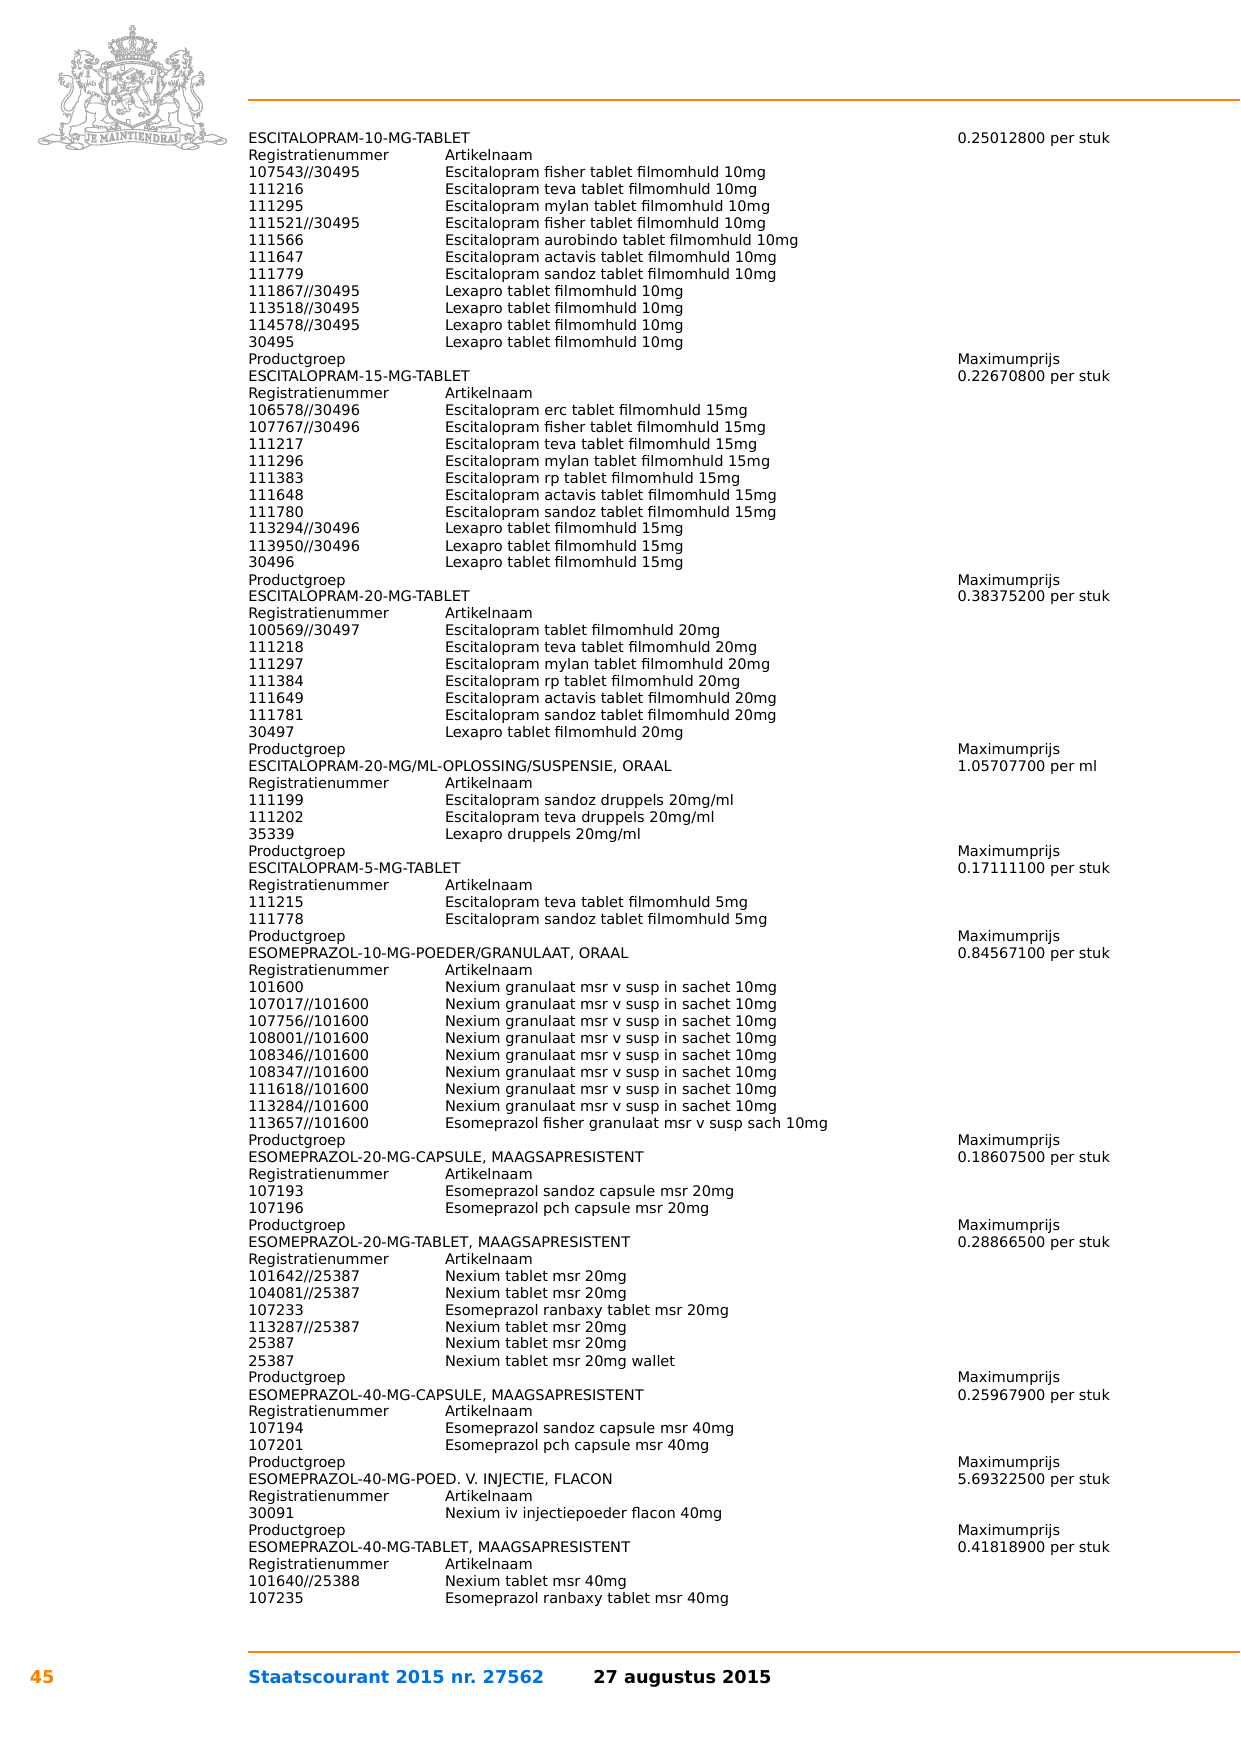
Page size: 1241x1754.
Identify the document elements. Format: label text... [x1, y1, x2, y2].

table_cell [951, 1573, 1163, 1590]
table_cell 107233 [248, 1301, 439, 1318]
table_cell Escitalopram mylan tablet filmomhuld 15mg [439, 453, 951, 469]
table_cell Nexium tablet msr 40mg [439, 1573, 951, 1590]
table_cell Nexium granulaat msr v susp in sachet 10mg [439, 1064, 951, 1081]
table_cell 111296 [248, 453, 439, 469]
table_cell 111215 [248, 894, 439, 911]
table_cell Lexapro tablet filmomhuld 15mg [439, 538, 951, 554]
table_cell 0.22670800 per stuk [951, 368, 1163, 384]
table_cell Maximumprijs [951, 1454, 1163, 1471]
table_cell 107194 [248, 1420, 439, 1437]
table_cell [951, 249, 1163, 266]
table_cell [951, 181, 1163, 198]
table_cell 107543//30495 [248, 164, 439, 181]
table_cell Lexapro tablet filmomhuld 20mg [439, 724, 951, 741]
table_cell [439, 1217, 951, 1233]
table_cell 108001//101600 [248, 1030, 439, 1047]
table_cell Maximumprijs [951, 1132, 1163, 1149]
table_cell Nexium iv injectiepoeder flacon 40mg [439, 1505, 951, 1522]
table_cell Nexium granulaat msr v susp in sachet 10mg [439, 1030, 951, 1047]
table_cell 111649 [248, 690, 439, 707]
table_cell [951, 486, 1163, 503]
table_cell ESOMEPRAZOL-40-MG-POED. V. INJECTIE, FLACON [248, 1471, 951, 1488]
table_cell [951, 707, 1163, 724]
table_cell Escitalopram sandoz tablet filmomhuld 5mg [439, 911, 951, 928]
table_cell 111779 [248, 266, 439, 283]
table_cell [951, 1505, 1163, 1522]
table_cell 111384 [248, 673, 439, 690]
table_cell [951, 775, 1163, 792]
table_cell 113287//25387 [248, 1319, 439, 1335]
table_cell 25387 [248, 1353, 439, 1369]
table_cell 107017//101600 [248, 996, 439, 1013]
table_cell [951, 453, 1163, 469]
table_cell 0.25012800 per stuk [951, 130, 1163, 147]
table_cell 111297 [248, 656, 439, 673]
table_cell Productgroep [248, 571, 439, 588]
table_cell [951, 996, 1163, 1013]
table_cell 108346//101600 [248, 1047, 439, 1064]
table_cell Artikelnaam [439, 1488, 951, 1505]
table_cell Escitalopram teva druppels 20mg/ml [439, 809, 951, 826]
table_cell 30091 [248, 1505, 439, 1522]
table_cell [951, 1285, 1163, 1301]
table_cell 0.38375200 per stuk [951, 588, 1163, 605]
table_cell 30497 [248, 724, 439, 741]
table_cell 30496 [248, 554, 439, 571]
table_cell Nexium granulaat msr v susp in sachet 10mg [439, 1013, 951, 1030]
table_cell Artikelnaam [439, 877, 951, 894]
table_cell [951, 1301, 1163, 1318]
table_cell [439, 571, 951, 588]
table_cell [951, 1064, 1163, 1081]
table_cell [951, 1047, 1163, 1064]
table_cell [951, 809, 1163, 826]
table_cell Escitalopram teva tablet filmomhuld 10mg [439, 181, 951, 198]
table_cell Nexium granulaat msr v susp in sachet 10mg [439, 996, 951, 1013]
table_cell Maximumprijs [951, 571, 1163, 588]
table_cell ESCITALOPRAM-20-MG-TABLET [248, 588, 951, 605]
table_cell 104081//25387 [248, 1285, 439, 1301]
table_cell ESCITALOPRAM-5-MG-TABLET [248, 860, 951, 877]
table_cell 111216 [248, 181, 439, 198]
table_cell Maximumprijs [951, 351, 1163, 368]
table_cell 108347//101600 [248, 1064, 439, 1081]
table_cell 0.17111100 per stuk [951, 860, 1163, 877]
table_cell Productgroep [248, 928, 439, 945]
table_cell Lexapro tablet filmomhuld 10mg [439, 334, 951, 351]
table_cell [951, 554, 1163, 571]
table_cell Maximumprijs [951, 1217, 1163, 1233]
table_cell 114578//30495 [248, 317, 439, 334]
table_cell [951, 164, 1163, 181]
table_cell 30495 [248, 334, 439, 351]
table_cell Lexapro druppels 20mg/ml [439, 826, 951, 843]
table_cell Lexapro tablet filmomhuld 10mg [439, 317, 951, 334]
table_cell Escitalopram rp tablet filmomhuld 15mg [439, 470, 951, 486]
table_cell Artikelnaam [439, 1166, 951, 1183]
table_cell Artikelnaam [439, 385, 951, 402]
table_cell [951, 979, 1163, 996]
table_cell [951, 792, 1163, 809]
table_cell 111647 [248, 249, 439, 266]
table_cell 111218 [248, 639, 439, 656]
table_cell Productgroep [248, 1132, 439, 1149]
table_cell [951, 436, 1163, 452]
table_cell [439, 928, 951, 945]
table_cell [951, 283, 1163, 300]
table_cell 111295 [248, 198, 439, 215]
table_cell 107756//101600 [248, 1013, 439, 1030]
table_cell 113294//30496 [248, 520, 439, 537]
table_cell [951, 1420, 1163, 1437]
table_cell Artikelnaam [439, 1251, 951, 1267]
table_cell ESCITALOPRAM-20-MG/ML-OPLOSSING/SUSPENSIE, ORAAL [248, 758, 951, 775]
table_cell Esomeprazol ranbaxy tablet msr 20mg [439, 1301, 951, 1318]
table_cell Artikelnaam [439, 605, 951, 622]
table_cell 0.18607500 per stuk [951, 1149, 1163, 1166]
table_cell Productgroep [248, 1454, 439, 1471]
table_cell Esomeprazol sandoz capsule msr 20mg [439, 1183, 951, 1199]
table_cell [951, 690, 1163, 707]
table_cell [951, 300, 1163, 317]
table_cell [951, 1268, 1163, 1284]
table_cell Escitalopram mylan tablet filmomhuld 10mg [439, 198, 951, 215]
table_cell [439, 1454, 951, 1471]
table_cell [439, 351, 951, 368]
table_cell Nexium tablet msr 20mg wallet [439, 1353, 951, 1369]
table_cell ESOMEPRAZOL-20-MG-CAPSULE, MAAGSAPRESISTENT [248, 1149, 951, 1166]
table_cell [951, 1251, 1163, 1267]
table_cell Escitalopram teva tablet filmomhuld 15mg [439, 436, 951, 452]
table_cell 35339 [248, 826, 439, 843]
table_cell [951, 639, 1163, 656]
table_cell 101600 [248, 979, 439, 996]
table_cell [951, 673, 1163, 690]
table_cell Registratienummer [248, 775, 439, 792]
table_cell ESCITALOPRAM-10-MG-TABLET [248, 130, 951, 147]
table_cell Esomeprazol sandoz capsule msr 40mg [439, 1420, 951, 1437]
table_cell [439, 1522, 951, 1539]
table_cell [951, 605, 1163, 622]
table_cell [951, 1319, 1163, 1335]
table_cell 111867//30495 [248, 283, 439, 300]
table_cell Registratienummer [248, 147, 439, 164]
table_cell Productgroep [248, 1522, 439, 1539]
table_cell 0.84567100 per stuk [951, 945, 1163, 962]
table_cell [951, 1183, 1163, 1199]
table_cell Productgroep [248, 843, 439, 860]
table_cell Maximumprijs [951, 1369, 1163, 1386]
table_cell Registratienummer [248, 877, 439, 894]
table_cell Maximumprijs [951, 1522, 1163, 1539]
table_cell [439, 843, 951, 860]
table_cell Escitalopram rp tablet filmomhuld 20mg [439, 673, 951, 690]
table_cell Nexium tablet msr 20mg [439, 1285, 951, 1301]
table_cell ESOMEPRAZOL-40-MG-TABLET, MAAGSAPRESISTENT [248, 1539, 951, 1556]
table_cell ESOMEPRAZOL-20-MG-TABLET, MAAGSAPRESISTENT [248, 1234, 951, 1251]
table_cell [951, 1030, 1163, 1047]
table_cell 111521//30495 [248, 215, 439, 232]
table_cell [951, 334, 1163, 351]
table_cell [951, 232, 1163, 249]
table_cell Nexium tablet msr 20mg [439, 1319, 951, 1335]
table_cell 113657//101600 [248, 1115, 439, 1132]
table_cell 1.05707700 per ml [951, 758, 1163, 775]
table_cell 101640//25388 [248, 1573, 439, 1590]
table_cell Artikelnaam [439, 1556, 951, 1573]
table_cell Nexium granulaat msr v susp in sachet 10mg [439, 1098, 951, 1115]
table_cell Productgroep [248, 1369, 439, 1386]
table_cell Registratienummer [248, 962, 439, 979]
table_cell 107767//30496 [248, 419, 439, 436]
table_cell [951, 215, 1163, 232]
table_cell [951, 402, 1163, 418]
table_cell [951, 470, 1163, 486]
table_cell Escitalopram teva tablet filmomhuld 5mg [439, 894, 951, 911]
table_cell 111199 [248, 792, 439, 809]
table_cell Registratienummer [248, 1556, 439, 1573]
table_cell Esomeprazol pch capsule msr 20mg [439, 1200, 951, 1217]
table_cell Lexapro tablet filmomhuld 10mg [439, 300, 951, 317]
table_cell Lexapro tablet filmomhuld 10mg [439, 283, 951, 300]
table_cell 111202 [248, 809, 439, 826]
table_cell Nexium tablet msr 20mg [439, 1335, 951, 1352]
table_cell Registratienummer [248, 1166, 439, 1183]
table_cell [951, 1081, 1163, 1098]
table_cell [951, 962, 1163, 979]
table_cell Esomeprazol pch capsule msr 40mg [439, 1437, 951, 1454]
table_cell [951, 1488, 1163, 1505]
table_cell 0.41818900 per stuk [951, 1539, 1163, 1556]
table_cell Registratienummer [248, 385, 439, 402]
table_cell [951, 317, 1163, 334]
table_cell Lexapro tablet filmomhuld 15mg [439, 520, 951, 537]
table_cell [951, 1200, 1163, 1217]
table_cell Maximumprijs [951, 741, 1163, 758]
table_cell 111781 [248, 707, 439, 724]
table_cell Escitalopram mylan tablet filmomhuld 20mg [439, 656, 951, 673]
table_cell 113284//101600 [248, 1098, 439, 1115]
table_cell Escitalopram fisher tablet filmomhuld 10mg [439, 164, 951, 181]
table_cell Escitalopram actavis tablet filmomhuld 10mg [439, 249, 951, 266]
table_cell 111648 [248, 486, 439, 503]
table_cell [951, 1098, 1163, 1115]
table_cell [951, 826, 1163, 843]
table_cell [951, 656, 1163, 673]
table_cell Productgroep [248, 1217, 439, 1233]
table_cell Esomeprazol fisher granulaat msr v susp sach 10mg [439, 1115, 951, 1132]
table_cell Registratienummer [248, 1251, 439, 1267]
table_cell 113518//30495 [248, 300, 439, 317]
table_cell 111383 [248, 470, 439, 486]
table_cell Registratienummer [248, 1488, 439, 1505]
table_cell Escitalopram sandoz druppels 20mg/ml [439, 792, 951, 809]
table_cell [439, 1132, 951, 1149]
table_cell 107193 [248, 1183, 439, 1199]
table_cell Esomeprazol ranbaxy tablet msr 40mg [439, 1590, 951, 1607]
table_cell Nexium tablet msr 20mg [439, 1268, 951, 1284]
table_cell Nexium granulaat msr v susp in sachet 10mg [439, 979, 951, 996]
table_cell [951, 266, 1163, 283]
table_cell [951, 1437, 1163, 1454]
table_cell [951, 385, 1163, 402]
table_cell Escitalopram sandoz tablet filmomhuld 10mg [439, 266, 951, 283]
table_cell 111780 [248, 504, 439, 520]
table_cell Artikelnaam [439, 775, 951, 792]
table_cell 101642//25387 [248, 1268, 439, 1284]
table_cell Escitalopram actavis tablet filmomhuld 20mg [439, 690, 951, 707]
table_cell 111618//101600 [248, 1081, 439, 1098]
table_cell [951, 1403, 1163, 1420]
table_cell 0.25967900 per stuk [951, 1386, 1163, 1403]
table_cell Artikelnaam [439, 1403, 951, 1420]
table_cell [951, 911, 1163, 928]
table_cell [951, 877, 1163, 894]
table_cell 25387 [248, 1335, 439, 1352]
table_cell Escitalopram tablet filmomhuld 20mg [439, 622, 951, 639]
table_cell [951, 1556, 1163, 1573]
table_cell [951, 520, 1163, 537]
table_cell Registratienummer [248, 605, 439, 622]
table_cell Escitalopram fisher tablet filmomhuld 15mg [439, 419, 951, 436]
table_cell ESOMEPRAZOL-10-MG-POEDER/GRANULAAT, ORAAL [248, 945, 951, 962]
table_cell [951, 1335, 1163, 1352]
table_cell [951, 419, 1163, 436]
table_cell Maximumprijs [951, 843, 1163, 860]
table_cell Nexium granulaat msr v susp in sachet 10mg [439, 1081, 951, 1098]
table_cell Nexium granulaat msr v susp in sachet 10mg [439, 1047, 951, 1064]
table_cell 107201 [248, 1437, 439, 1454]
table_cell [951, 724, 1163, 741]
table_cell Artikelnaam [439, 962, 951, 979]
table_cell Productgroep [248, 351, 439, 368]
table_cell [951, 1353, 1163, 1369]
table_cell 113950//30496 [248, 538, 439, 554]
table_cell 111217 [248, 436, 439, 452]
table_cell Lexapro tablet filmomhuld 15mg [439, 554, 951, 571]
table_cell [439, 741, 951, 758]
table_cell [951, 1115, 1163, 1132]
table_cell 111566 [248, 232, 439, 249]
table_cell [951, 622, 1163, 639]
table_cell [439, 1369, 951, 1386]
table_cell 107235 [248, 1590, 439, 1607]
table_cell 106578//30496 [248, 402, 439, 418]
table_cell [951, 1013, 1163, 1030]
table_cell Artikelnaam [439, 147, 951, 164]
table_cell [951, 147, 1163, 164]
table_cell [951, 538, 1163, 554]
table_cell Maximumprijs [951, 928, 1163, 945]
table_cell ESOMEPRAZOL-40-MG-CAPSULE, MAAGSAPRESISTENT [248, 1386, 951, 1403]
table_cell 111778 [248, 911, 439, 928]
table_cell [951, 1166, 1163, 1183]
table_cell Escitalopram actavis tablet filmomhuld 15mg [439, 486, 951, 503]
table_cell 100569//30497 [248, 622, 439, 639]
table_cell Registratienummer [248, 1403, 439, 1420]
table_cell [951, 1590, 1163, 1607]
table_cell 107196 [248, 1200, 439, 1217]
table_cell 5.69322500 per stuk [951, 1471, 1163, 1488]
table_cell Escitalopram erc tablet filmomhuld 15mg [439, 402, 951, 418]
table_cell [951, 894, 1163, 911]
table_cell Escitalopram sandoz tablet filmomhuld 20mg [439, 707, 951, 724]
table_cell [951, 198, 1163, 215]
table_cell Escitalopram aurobindo tablet filmomhuld 10mg [439, 232, 951, 249]
table_cell Productgroep [248, 741, 439, 758]
table_cell [951, 504, 1163, 520]
table_cell 0.28866500 per stuk [951, 1234, 1163, 1251]
table_cell ESCITALOPRAM-15-MG-TABLET [248, 368, 951, 384]
table_cell Escitalopram teva tablet filmomhuld 20mg [439, 639, 951, 656]
picture [38, 25, 227, 150]
table_cell Escitalopram sandoz tablet filmomhuld 15mg [439, 504, 951, 520]
table_cell Escitalopram fisher tablet filmomhuld 10mg [439, 215, 951, 232]
